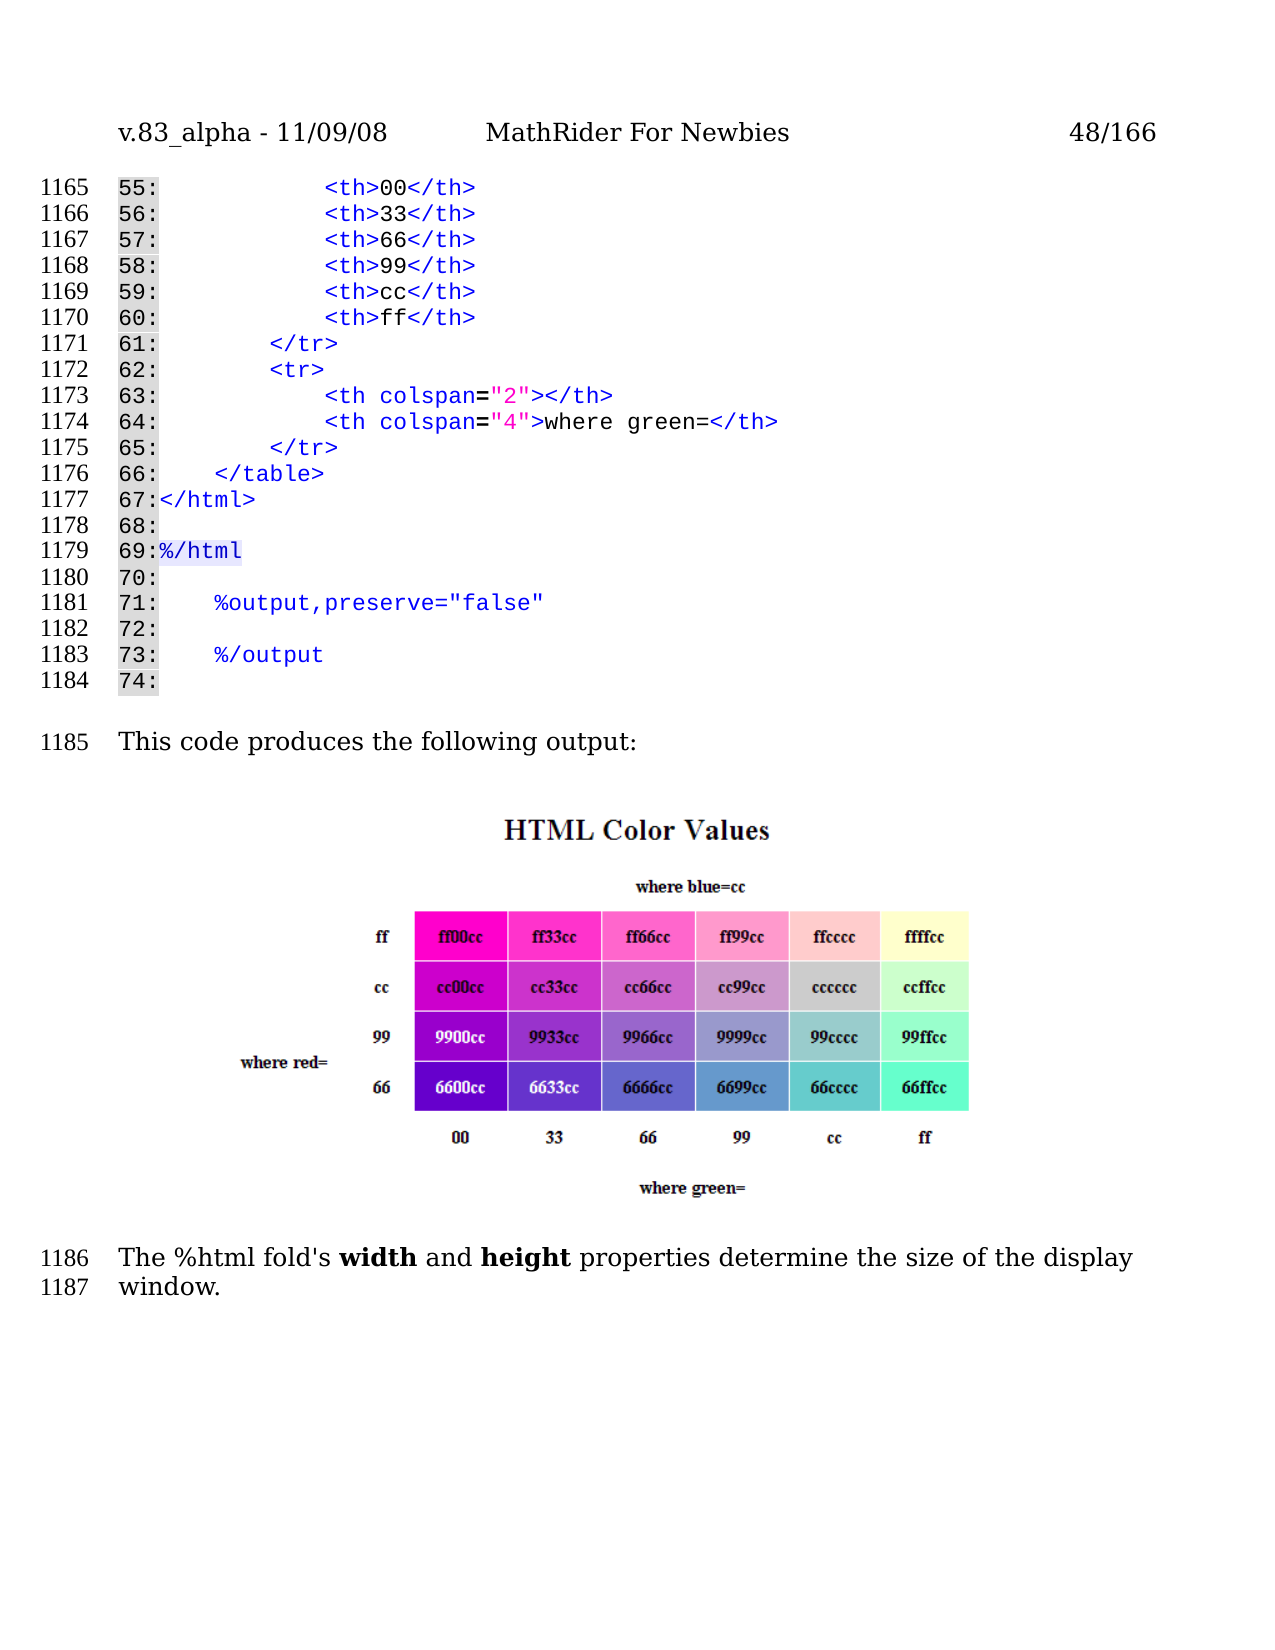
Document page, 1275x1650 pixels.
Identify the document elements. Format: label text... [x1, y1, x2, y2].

text The %html fold's width and height properties determine the size of the display window. [118, 1244, 1157, 1302]
text 60: <th>ff</th> [118, 306, 1157, 332]
text 55: <th>00</th> [118, 177, 1157, 203]
text 58: <th>99</th> [118, 254, 1157, 281]
text 62: <tr> [118, 358, 1157, 384]
text 66: </table> [118, 462, 1157, 488]
text 71: %output,preserve="false" [118, 592, 1157, 618]
text 73: %/output [118, 644, 1157, 669]
text 57: <th>66</th> [118, 229, 1157, 254]
text 69:%/html [118, 540, 1157, 566]
picture [216, 791, 1059, 1244]
text 63: <th colspan="2"></th> [118, 384, 1157, 410]
text 67:</html> [118, 488, 1157, 514]
text 68: [118, 514, 1157, 540]
text This code produces the following output: [118, 727, 1157, 757]
text 64: <th colspan="4">where green=</th> [118, 410, 1157, 436]
text 74: [118, 669, 1157, 696]
text 56: <th>33</th> [118, 203, 1157, 229]
text 61: </tr> [118, 332, 1157, 358]
text 65: </tr> [118, 436, 1157, 462]
text 72: [118, 618, 1157, 644]
text 70: [118, 566, 1157, 592]
text 59: <th>cc</th> [118, 281, 1157, 306]
